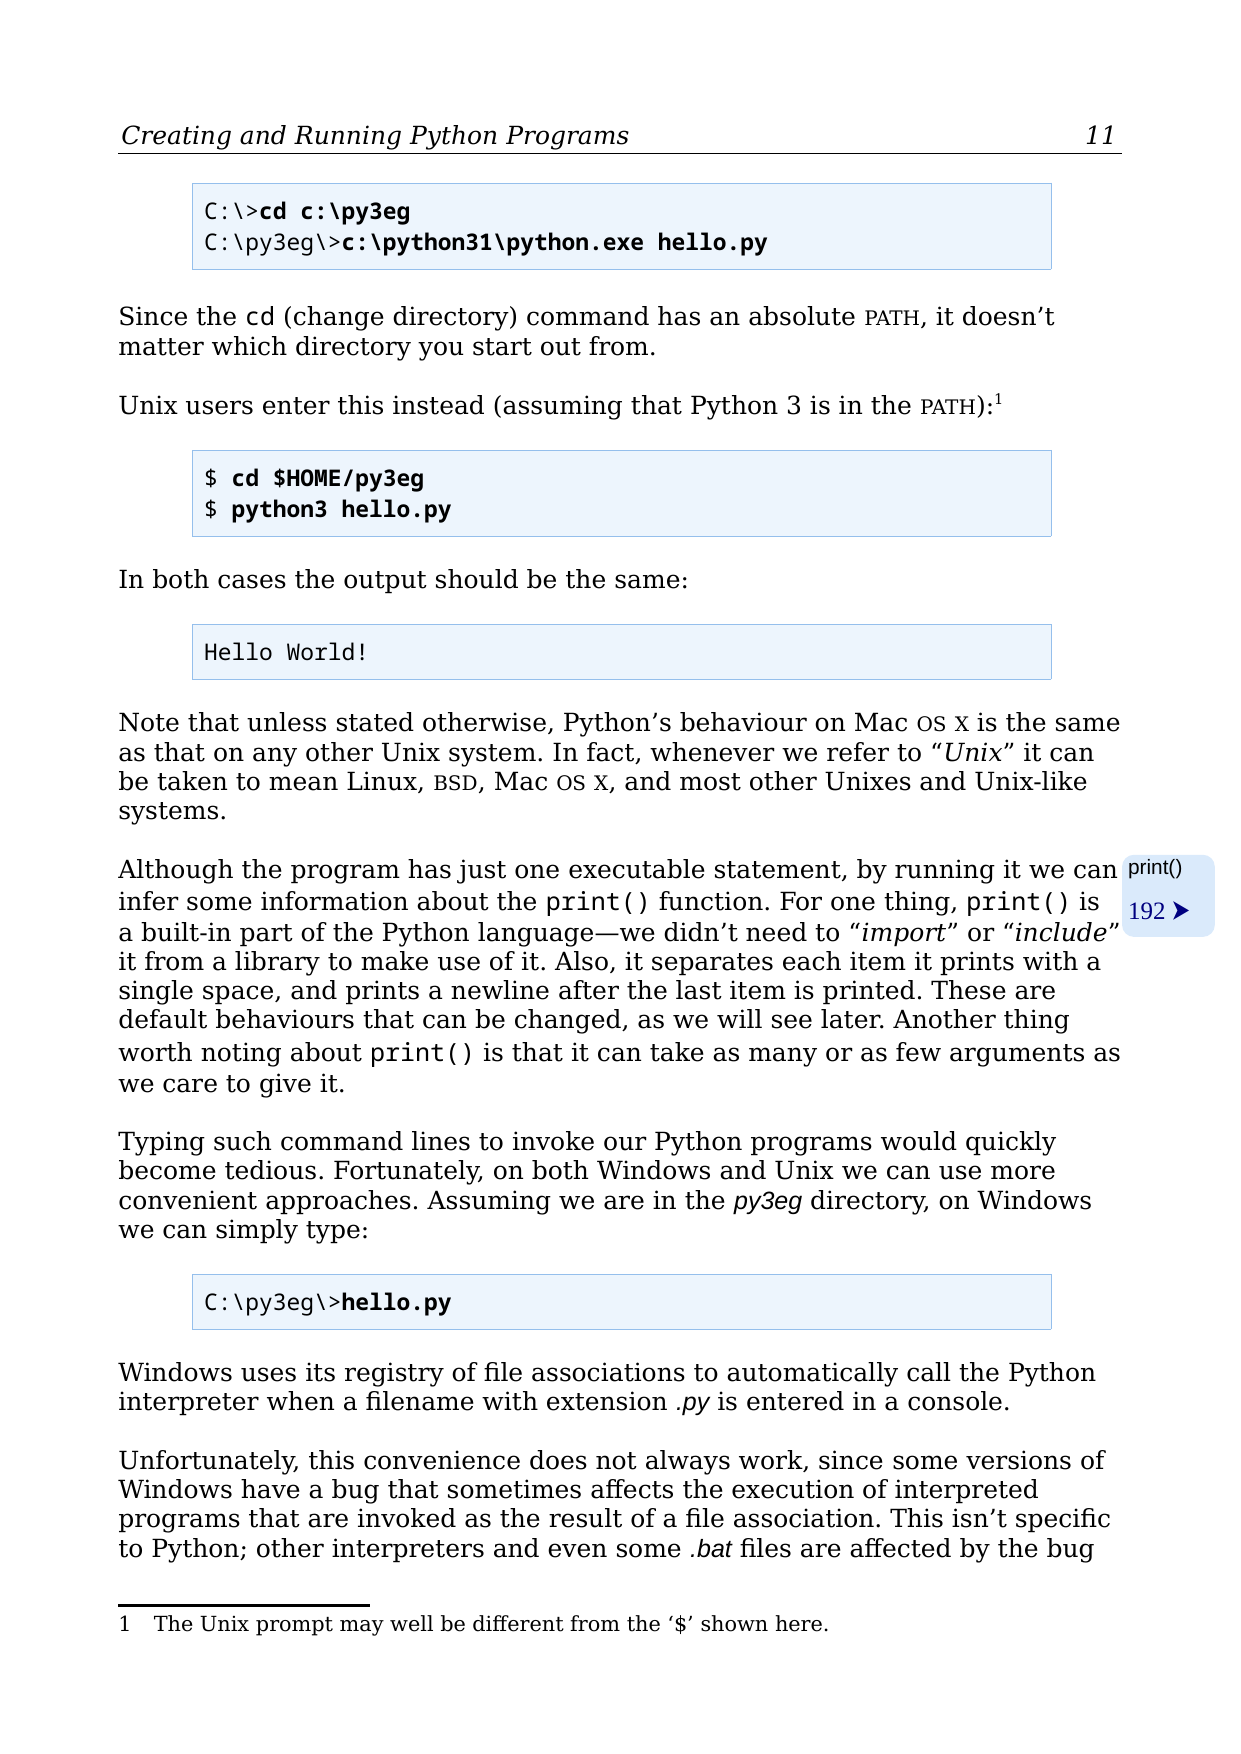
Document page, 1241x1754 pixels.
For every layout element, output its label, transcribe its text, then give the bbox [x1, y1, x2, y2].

text $ python3 hello.py [193, 481, 1051, 536]
text C:\>cd c:\py3eg [193, 184, 1051, 214]
text C:\py3eg\>hello.py [193, 1275, 1051, 1329]
text In both cases the output should be the same: [118, 566, 1122, 595]
text Unfortunately, this convenience does not always work, since some versions of Windows have a bug that sometimes affects the execution of interpreted programs that are invoked as the result of a file association. This isn’t specific to Python; other interpreters and even some .bat files are affected by the bug [118, 1446, 1122, 1563]
text Hello World! [193, 625, 1051, 679]
text Typing such command lines to invoke our Python programs would quickly become tedious. Fortunately, on both Windows and Unix we can use more convenient approaches. Assuming we are in the py3eg directory, on Windows we can simply type: [118, 1127, 1122, 1244]
text The Unix prompt may well be different from the ‘$’ shown here. [118, 1612, 1122, 1636]
text Note that unless stated otherwise, Python’s behaviour on Mac os x is the same as that on any other Unix system. In fact, whenever we refer to “Unix” it can be taken to mean Linux, bsd, Mac os x, and most other Unixes and Unix-like systems. [118, 709, 1122, 825]
text Windows uses its registry of file associations to automatically call the Python interpreter when a filename with extension .py is entered in a console. [118, 1358, 1122, 1417]
text $ cd $HOME/py3eg [193, 451, 1051, 481]
text Unix users enter this instead (assuming that Python 3 is in the path): [118, 391, 1122, 420]
text C:\py3eg\>c:\python31\python.exe hello.py [193, 214, 1051, 269]
text Although the program has just one executable statement, by running it we can infer some information about the print() function. For one thing, print() is a built-in part of the Python language—we didn’t need to “import” or “include” it from a library to make use of it. Also, it separates each item it prints with a single space, and prints a newline after the last item is printed. These are default behaviours that can be changed, as we will see later. Another thing worth noting about print() is that it can take as many or as few arguments as we care to give it. [118, 855, 1122, 1098]
text Since the cd (change directory) command has an absolute path, it doesn’t matter which directory you start out from. [118, 298, 1122, 362]
